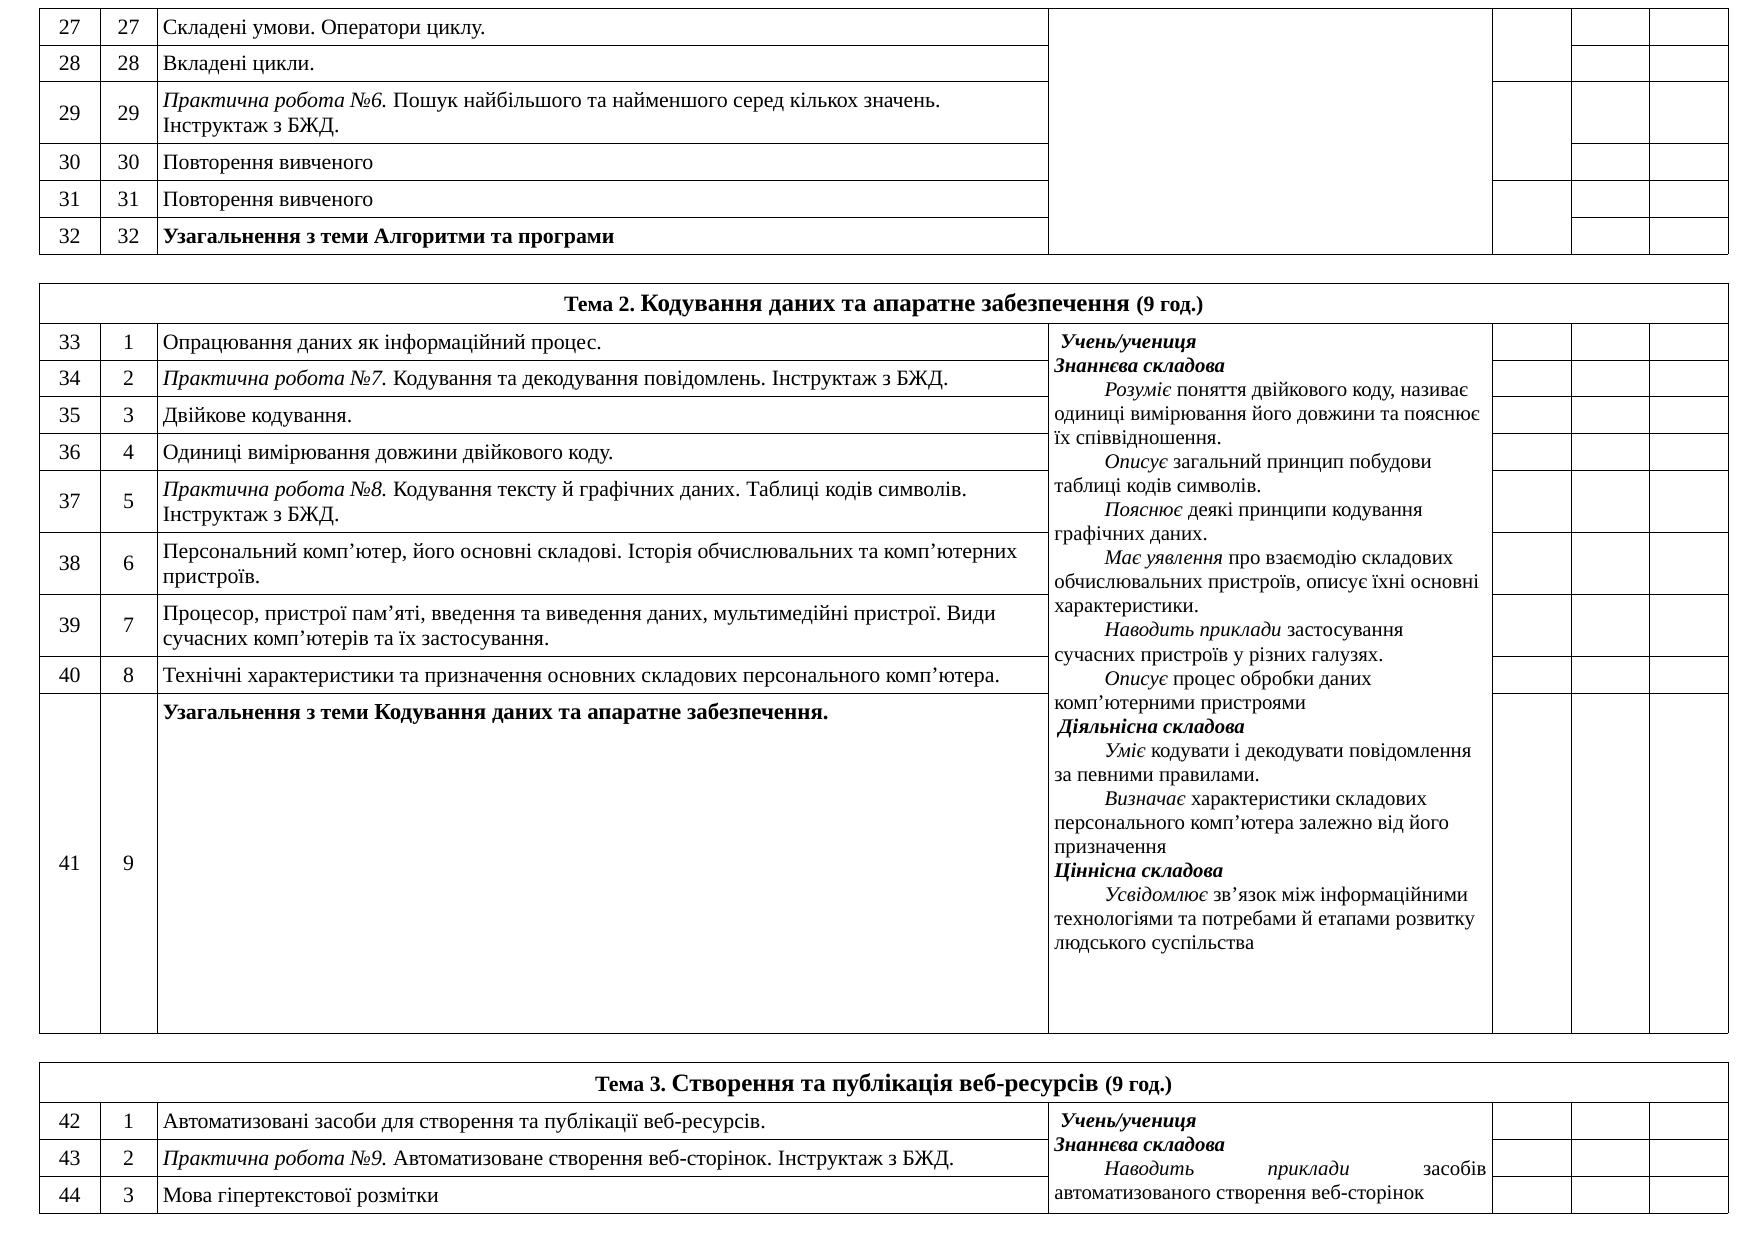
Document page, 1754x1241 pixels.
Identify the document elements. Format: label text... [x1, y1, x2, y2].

table_cell [1650, 397, 1728, 433]
table_cell [1572, 181, 1649, 217]
table_cell 7 [101, 595, 157, 656]
table_cell 27 [40, 9, 100, 44]
table_cell [1572, 82, 1649, 143]
table_cell [1572, 657, 1649, 693]
table_cell [1572, 361, 1649, 396]
table_cell [1572, 1177, 1649, 1212]
table_cell [1493, 361, 1571, 396]
table_cell Повторення вивченого [158, 144, 1048, 180]
table_cell Вкладені цикли. [158, 46, 1048, 81]
table_cell [1650, 144, 1728, 180]
table_cell 1 [101, 324, 157, 359]
table_cell [1493, 694, 1571, 1033]
table_cell 28 [40, 46, 100, 81]
table_cell [1650, 181, 1728, 217]
table_cell [1650, 694, 1728, 1033]
table_header Тема 3. Створення та публікація веб-ресурсів (9 год.) [40, 1063, 1728, 1102]
table_cell 34 [40, 361, 100, 396]
table_cell 41 [40, 694, 100, 1033]
table_cell 35 [40, 397, 100, 433]
table_cell [1572, 434, 1649, 470]
table_cell [1572, 1140, 1649, 1176]
table_cell [1493, 82, 1571, 180]
table_cell 32 [101, 218, 157, 254]
table_cell [1650, 218, 1728, 254]
table_cell 6 [101, 533, 157, 594]
table_cell 29 [101, 82, 157, 143]
table_cell Практична робота №6. Пошук найбільшого та найменшого серед кількох значень. Інструктаж з БЖД. [158, 82, 1048, 143]
table_cell 4 [101, 434, 157, 470]
table_header Тема 2. Кодування даних та апаратне забезпечення (9 год.) [40, 284, 1728, 323]
table_cell 44 [40, 1177, 100, 1212]
table_cell Складені умови. Оператори циклу. [158, 9, 1048, 44]
table_cell 40 [40, 657, 100, 693]
table_cell 43 [40, 1140, 100, 1176]
table_cell [1493, 324, 1571, 359]
table_cell Узагальнення з теми Кодування даних та апаратне забезпечення. [158, 694, 1048, 1033]
table_cell 31 [101, 181, 157, 217]
table_cell [1572, 218, 1649, 254]
table_cell [1650, 533, 1728, 594]
table_cell [1650, 361, 1728, 396]
table_cell [1493, 397, 1571, 433]
table_cell [1572, 471, 1649, 532]
table_cell 32 [40, 218, 100, 254]
table_cell 5 [101, 471, 157, 532]
table_cell Практична робота №8. Кодування тексту й графічних даних. Таблиці кодів символів. Інструктаж з БЖД. [158, 471, 1048, 532]
table_cell [1650, 82, 1728, 143]
table_cell [1572, 397, 1649, 433]
table_cell [1493, 533, 1571, 594]
table_cell 29 [40, 82, 100, 143]
table_cell 2 [101, 1140, 157, 1176]
table_cell [1572, 324, 1649, 359]
table_cell [1650, 1140, 1728, 1176]
table_cell Повторення вивченого [158, 181, 1048, 217]
table_cell [1572, 1103, 1649, 1139]
table_cell Автоматизовані засоби для створення та публікації веб-ресурсів. [158, 1103, 1048, 1139]
table_cell [1650, 46, 1728, 81]
table_cell [1493, 1140, 1571, 1176]
table_cell 33 [40, 324, 100, 359]
table_cell Двійкове кодування. [158, 397, 1048, 433]
table_cell [1572, 533, 1649, 594]
table_cell 30 [40, 144, 100, 180]
table_cell 28 [101, 46, 157, 81]
table_cell Учень/учениця Знаннєва складова Розуміє поняття двійкового коду, називає одиниці вимірювання його довжини та пояснює їх співвідношення. Описує загальний принцип побудови таблиці кодів символів. Пояснює деякі принципи кодування графічних даних. Має уявлення про взаємодію складових обчислювальних пристроїв, описує їхні основні характеристики. Наводить приклади застосування сучасних пристроїв у різних галузях. Описує процес обробки даних комп’ютерними пристроями Діяльнісна складова Уміє кодувати і декодувати повідомлення за певними правилами. Визначає характеристики складових персонального комп’ютера залежно від його призначення Ціннісна складова Усвідомлює зв’язок між інформаційними технологіями та потребами й етапами розвитку людського суспільства [1049, 324, 1492, 1033]
table_cell [1493, 1177, 1571, 1212]
table_cell [1493, 595, 1571, 656]
table_cell [1572, 46, 1649, 81]
table_cell [1493, 657, 1571, 693]
table_cell 3 [101, 1177, 157, 1212]
table_cell 9 [101, 694, 157, 1033]
table_cell [1650, 471, 1728, 532]
table_cell [1572, 595, 1649, 656]
table_cell 38 [40, 533, 100, 594]
table_cell [1650, 1103, 1728, 1139]
table_cell [1650, 595, 1728, 656]
table_cell [1572, 144, 1649, 180]
table_cell [1650, 657, 1728, 693]
table_cell 27 [101, 9, 157, 44]
table_cell 30 [101, 144, 157, 180]
table_cell 1 [101, 1103, 157, 1139]
table_cell Технічні характеристики та призначення основних складових персонального комп’ютера. [158, 657, 1048, 693]
table_cell Практична робота №9. Автоматизоване створення веб-сторінок. Інструктаж з БЖД. [158, 1140, 1048, 1176]
table_cell [1650, 324, 1728, 359]
table_cell Узагальнення з теми Алгоритми та програми [158, 218, 1048, 254]
table_cell [1493, 471, 1571, 532]
table_cell Опрацювання даних як інформаційний процес. [158, 324, 1048, 359]
table_cell [1493, 434, 1571, 470]
table_cell Процесор, пристрої пам’яті, введення та виведення даних, мультимедійні пристрої. Види сучасних комп’ютерів та їх застосування. [158, 595, 1048, 656]
table_cell 42 [40, 1103, 100, 1139]
table_cell Персональний комп’ютер, його основні складові. Історія обчислювальних та комп’ютерних пристроїв. [158, 533, 1048, 594]
table_cell [1572, 694, 1649, 1033]
table_cell [1650, 9, 1728, 44]
table_cell [1650, 434, 1728, 470]
table_cell Мова гіпертекстової розмітки [158, 1177, 1048, 1212]
table_cell 2 [101, 361, 157, 396]
table_cell 3 [101, 397, 157, 433]
table_cell [1493, 181, 1571, 254]
table_cell [1049, 9, 1492, 254]
table_cell Учень/учениця Знаннєва складова Наводить приклади засобів автоматизованого створення веб-сторінок [1049, 1103, 1492, 1212]
table_cell Одиниці вимірювання довжини двійкового коду. [158, 434, 1048, 470]
table_cell Практична робота №7. Кодування та декодування повідомлень. Інструктаж з БЖД. [158, 361, 1048, 396]
table_cell 31 [40, 181, 100, 217]
table_cell [1493, 1103, 1571, 1139]
table_cell [1650, 1177, 1728, 1212]
table_cell [1493, 9, 1571, 81]
table_cell 37 [40, 471, 100, 532]
table_cell [1572, 9, 1649, 44]
table_cell 36 [40, 434, 100, 470]
table_cell 8 [101, 657, 157, 693]
table_cell 39 [40, 595, 100, 656]
